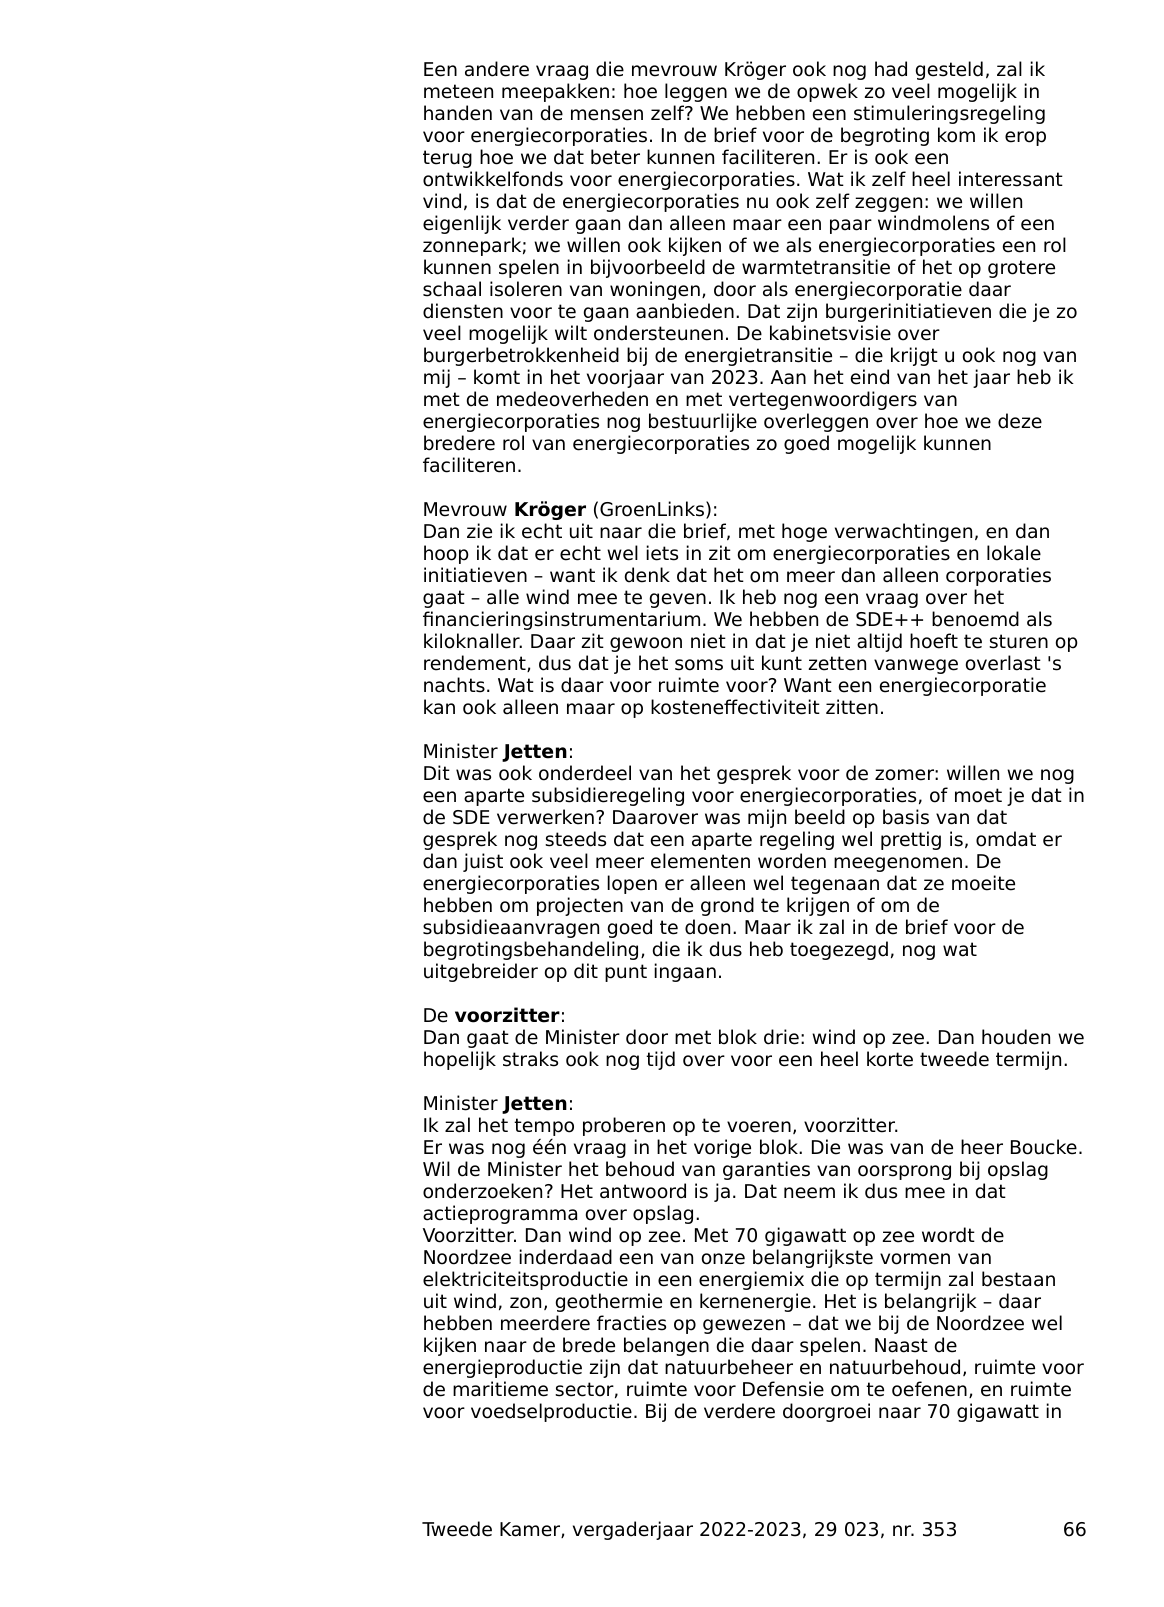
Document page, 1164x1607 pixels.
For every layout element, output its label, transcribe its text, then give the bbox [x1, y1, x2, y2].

text Dan gaat de Minister door met blok drie: wind op zee. Dan houden we hopelijk straks ook nog tijd over voor een heel korte tweede termijn. [422, 1027, 1087, 1071]
text De voorzitter: [422, 1005, 1087, 1027]
text Dit was ook onderdeel van het gesprek voor de zomer: willen we nog een aparte subsidieregeling voor energiecorporaties, of moet je dat in de SDE verwerken? Daarover was mijn beeld op basis van dat gesprek nog steeds dat een aparte regeling wel prettig is, omdat er dan juist ook veel meer elementen worden meegenomen. De energiecorporaties lopen er alleen wel tegenaan dat ze moeite hebben om projecten van de grond te krijgen of om de subsidieaanvragen goed te doen. Maar ik zal in de brief voor de begrotingsbehandeling, die ik dus heb toegezegd, nog wat uitgebreider op dit punt ingaan. [422, 763, 1087, 983]
text Minister Jetten: [422, 741, 1087, 763]
text Dan zie ik echt uit naar die brief, met hoge verwachtingen, en dan hoop ik dat er echt wel iets in zit om energiecorporaties en lokale initiatieven – want ik denk dat het om meer dan alleen corporaties gaat – alle wind mee te geven. Ik heb nog een vraag over het financieringsinstrumentarium. We hebben de SDE++ benoemd als kiloknaller. Daar zit gewoon niet in dat je niet altijd hoeft te sturen op rendement, dus dat je het soms uit kunt zetten vanwege overlast 's nachts. Wat is daar voor ruimte voor? Want een energiecorporatie kan ook alleen maar op kosteneffectiviteit zitten. [422, 521, 1087, 719]
text Mevrouw Kröger (GroenLinks): [422, 499, 1087, 521]
text Een andere vraag die mevrouw Kröger ook nog had gesteld, zal ik meteen meepakken: hoe leggen we de opwek zo veel mogelijk in handen van de mensen zelf? We hebben een stimuleringsregeling voor energiecorporaties. In de brief voor de begroting kom ik erop terug hoe we dat beter kunnen faciliteren. Er is ook een ontwikkelfonds voor energiecorporaties. Wat ik zelf heel interessant vind, is dat de energiecorporaties nu ook zelf zeggen: we willen eigenlijk verder gaan dan alleen maar een paar windmolens of een zonnepark; we willen ook kijken of we als energiecorporaties een rol kunnen spelen in bijvoorbeeld de warmtetransitie of het op grotere schaal isoleren van woningen, door als energiecorporatie daar diensten voor te gaan aanbieden. Dat zijn burgerinitiatieven die je zo veel mogelijk wilt ondersteunen. De kabinetsvisie over burgerbetrokkenheid bij de energietransitie – die krijgt u ook nog van mij – komt in het voorjaar van 2023. Aan het eind van het jaar heb ik met de medeoverheden en met vertegenwoordigers van energiecorporaties nog bestuurlijke overleggen over hoe we deze bredere rol van energiecorporaties zo goed mogelijk kunnen faciliteren. [422, 59, 1087, 477]
text Ik zal het tempo proberen op te voeren, voorzitter. [422, 1115, 1087, 1137]
text Voorzitter. Dan wind op zee. Met 70 gigawatt op zee wordt de Noordzee inderdaad een van onze belangrijkste vormen van elektriciteitsproductie in een energiemix die op termijn zal bestaan uit wind, zon, geothermie en kernenergie. Het is belangrijk – daar hebben meerdere fracties op gewezen – dat we bij de Noordzee wel kijken naar de brede belangen die daar spelen. Naast de energieproductie zijn dat natuurbeheer en natuurbehoud, ruimte voor de maritieme sector, ruimte voor Defensie om te oefenen, en ruimte voor voedselproductie. Bij de verdere doorgroei naar 70 gigawatt in [422, 1225, 1087, 1423]
text Er was nog één vraag in het vorige blok. Die was van de heer Boucke. Wil de Minister het behoud van garanties van oorsprong bij opslag onderzoeken? Het antwoord is ja. Dat neem ik dus mee in dat actieprogramma over opslag. [422, 1137, 1087, 1225]
text Minister Jetten: [422, 1093, 1087, 1115]
